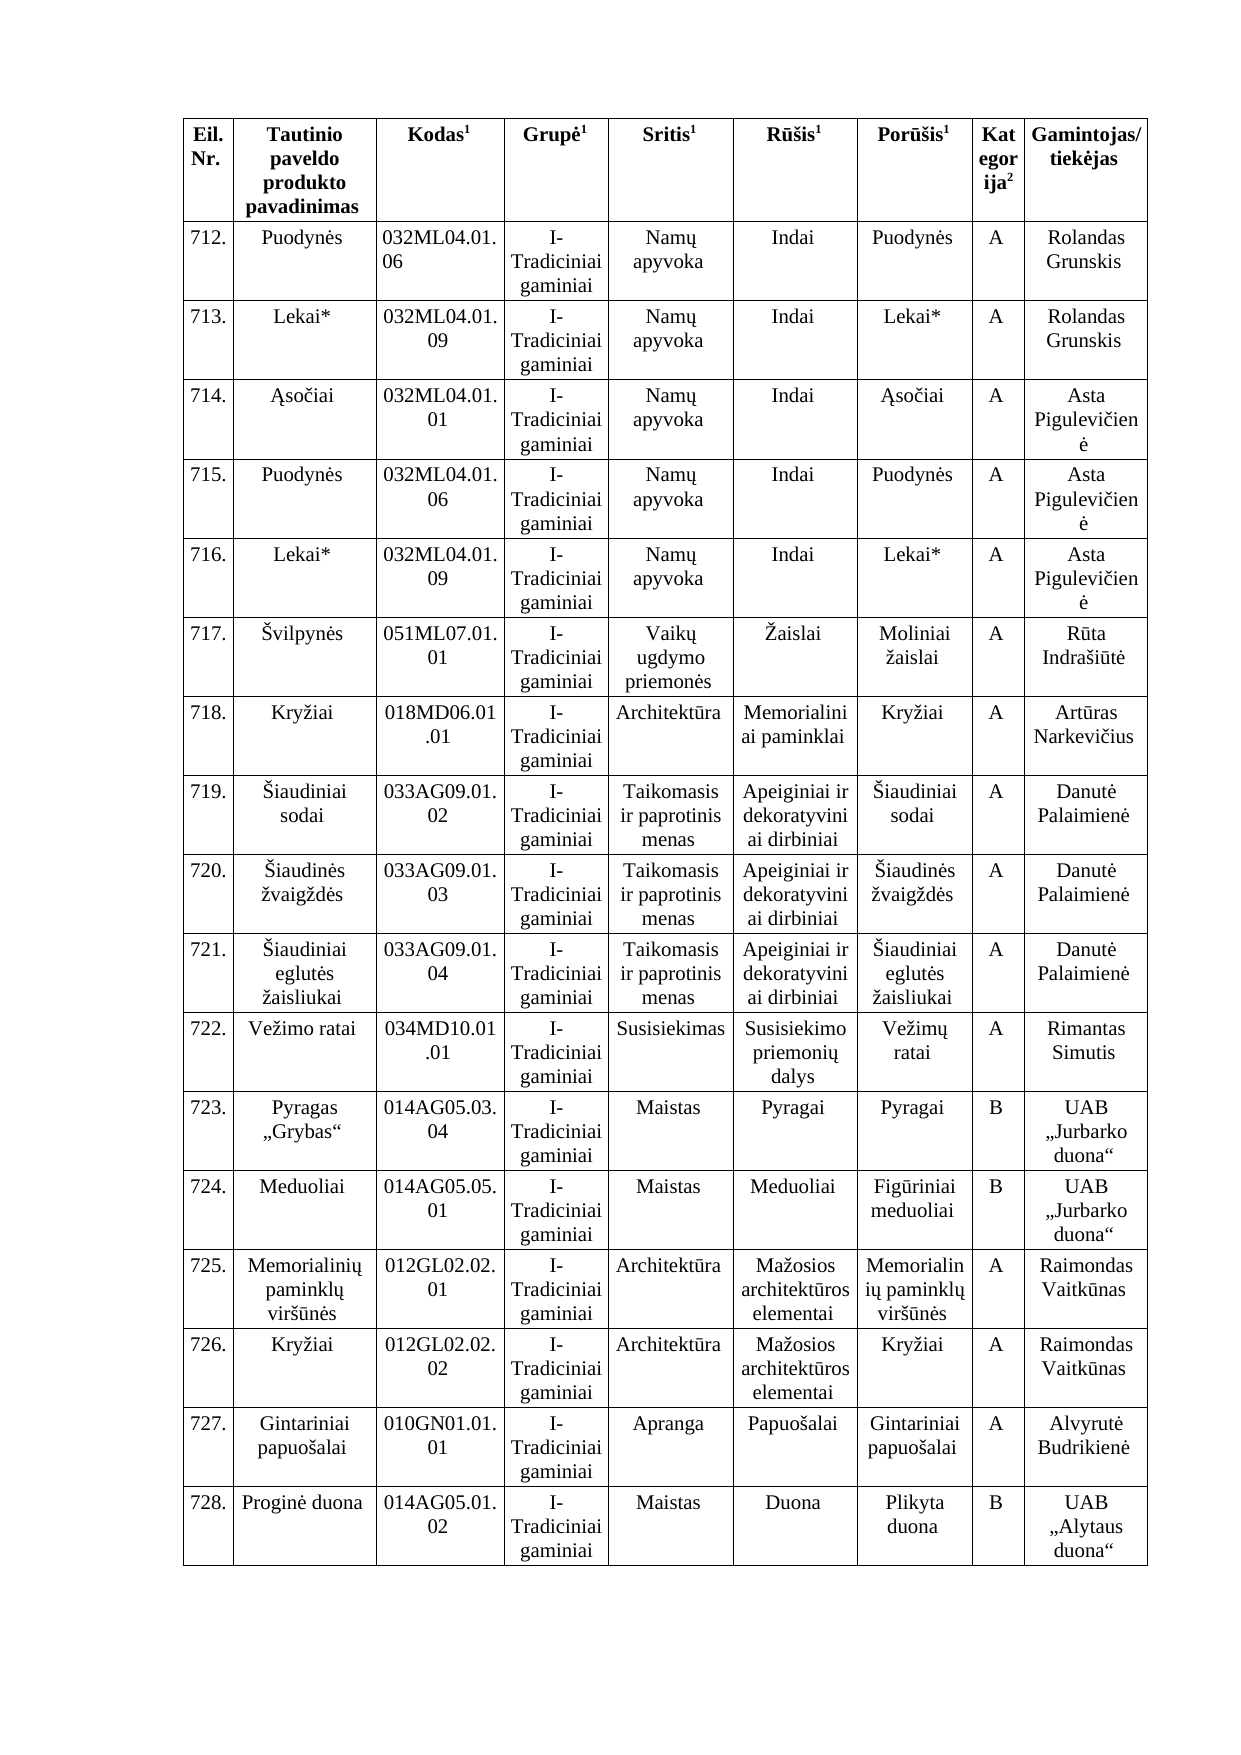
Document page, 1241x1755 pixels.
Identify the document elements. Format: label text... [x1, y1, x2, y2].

table_cell Indai [734, 222, 857, 300]
table_cell 717. [184, 618, 233, 696]
table_cell A [973, 776, 1024, 854]
table_cell 725. [184, 1250, 233, 1328]
table_cell I-Tradiciniai gaminiai [505, 1171, 608, 1249]
table_cell UAB „Jurbarko duona“ [1025, 1171, 1147, 1249]
table_header Eil. Nr. [184, 119, 233, 221]
table_cell A [973, 460, 1024, 537]
table_cell Rimantas Simutis [1025, 1013, 1147, 1091]
table_cell 032ML04.01.06 [377, 460, 504, 537]
table_cell Raimondas Vaitkūnas [1025, 1250, 1147, 1328]
table_cell Alvyrutė Budrikienė [1025, 1408, 1147, 1486]
table_cell A [973, 697, 1024, 775]
table_header Gamintojas/ tiekėjas [1025, 119, 1147, 221]
table_cell 032ML04.01.09 [377, 539, 504, 617]
table_cell 715. [184, 460, 233, 537]
table_cell A [973, 539, 1024, 617]
table_cell Plikyta duona [858, 1487, 972, 1565]
table_cell 012GL02.02.01 [377, 1250, 504, 1328]
table_cell Namų apyvoka [609, 539, 733, 617]
table_cell I-Tradiciniai gaminiai [505, 855, 608, 933]
table_cell Taikomasis ir paprotinis menas [609, 855, 733, 933]
table_cell I-Tradiciniai gaminiai [505, 618, 608, 696]
table_cell A [973, 855, 1024, 933]
table_cell Kryžiai [234, 1329, 376, 1407]
table_cell Rolandas Grunskis [1025, 301, 1147, 379]
table_cell 033AG09.01.02 [377, 776, 504, 854]
table_cell Puodynės [234, 222, 376, 300]
table_cell 033AG09.01.04 [377, 934, 504, 1012]
table_cell Memorialinių paminklų viršūnės [858, 1250, 972, 1328]
table_cell 726. [184, 1329, 233, 1407]
table_cell Architektūra [609, 1329, 733, 1407]
table_cell A [973, 222, 1024, 300]
table_cell Vaikų ugdymo priemonės [609, 618, 733, 696]
table_cell 727. [184, 1408, 233, 1486]
table_cell Apranga [609, 1408, 733, 1486]
table_cell UAB „Alytaus duona“ [1025, 1487, 1147, 1565]
table_cell 720. [184, 855, 233, 933]
table_header Tautinio paveldo produkto pavadinimas [234, 119, 376, 221]
table_cell Moliniai žaislai [858, 618, 972, 696]
table_cell UAB „Jurbarko duona“ [1025, 1092, 1147, 1170]
table_cell I-Tradiciniai gaminiai [505, 1092, 608, 1170]
table_cell 713. [184, 301, 233, 379]
table_cell Šiaudinės žvaigždės [858, 855, 972, 933]
table_cell Žaislai [734, 618, 857, 696]
table_cell Architektūra [609, 697, 733, 775]
table_cell 051ML07.01.01 [377, 618, 504, 696]
table_cell Artūras Narkevičius [1025, 697, 1147, 775]
table_cell 719. [184, 776, 233, 854]
table_cell Gintariniai papuošalai [858, 1408, 972, 1486]
table_cell Gintariniai papuošalai [234, 1408, 376, 1486]
table_cell Šiaudiniai sodai [234, 776, 376, 854]
table_cell Puodynės [234, 460, 376, 537]
table_cell Apeiginiai ir dekoratyviniai dirbiniai [734, 855, 857, 933]
table_cell Indai [734, 380, 857, 458]
table_cell I-Tradiciniai gaminiai [505, 776, 608, 854]
table_header Kodas1 [377, 119, 504, 221]
table_cell I-Tradiciniai gaminiai [505, 1013, 608, 1091]
table_cell Lekai* [234, 539, 376, 617]
table_cell Duona [734, 1487, 857, 1565]
table_cell 718. [184, 697, 233, 775]
table_cell Švilpynės [234, 618, 376, 696]
table_cell 723. [184, 1092, 233, 1170]
table_cell Ąsočiai [234, 380, 376, 458]
table_cell I-Tradiciniai gaminiai [505, 697, 608, 775]
table_cell A [973, 380, 1024, 458]
table_cell A [973, 1250, 1024, 1328]
table_cell Asta Pigulevičienė [1025, 380, 1147, 458]
table_cell 724. [184, 1171, 233, 1249]
table_cell Rūta Indrašiūtė [1025, 618, 1147, 696]
table_cell Šiaudinės žvaigždės [234, 855, 376, 933]
table_cell 010GN01.01.01 [377, 1408, 504, 1486]
table_cell Indai [734, 460, 857, 537]
table_cell Šiaudiniai sodai [858, 776, 972, 854]
table_cell A [973, 301, 1024, 379]
table_cell 721. [184, 934, 233, 1012]
table_cell Pyragai [734, 1092, 857, 1170]
table_cell Šiaudiniai eglutės žaisliukai [858, 934, 972, 1012]
table_cell 018MD06.01.01 [377, 697, 504, 775]
table_cell Indai [734, 301, 857, 379]
table_header Grupė1 [505, 119, 608, 221]
table_cell Lekai* [858, 301, 972, 379]
table_cell Vežimo ratai [234, 1013, 376, 1091]
table_cell Raimondas Vaitkūnas [1025, 1329, 1147, 1407]
table_cell Figūriniai meduoliai [858, 1171, 972, 1249]
table_cell Danutė Palaimienė [1025, 855, 1147, 933]
table_cell Papuošalai [734, 1408, 857, 1486]
table_cell 722. [184, 1013, 233, 1091]
table_cell Proginė duona [234, 1487, 376, 1565]
table_cell 012GL02.02.02 [377, 1329, 504, 1407]
table_cell Memorialiniai paminklai [734, 697, 857, 775]
table_cell Architektūra [609, 1250, 733, 1328]
table_cell 014AG05.03.04 [377, 1092, 504, 1170]
table_cell I-Tradiciniai gaminiai [505, 380, 608, 458]
table_cell Kryžiai [234, 697, 376, 775]
table_cell 716. [184, 539, 233, 617]
table_cell I-Tradiciniai gaminiai [505, 934, 608, 1012]
table_cell Maistas [609, 1487, 733, 1565]
table_cell I-Tradiciniai gaminiai [505, 539, 608, 617]
table_cell 034MD10.01.01 [377, 1013, 504, 1091]
table_cell Puodynės [858, 222, 972, 300]
table_cell Danutė Palaimienė [1025, 776, 1147, 854]
table_cell Indai [734, 539, 857, 617]
table_cell B [973, 1171, 1024, 1249]
table_cell Mažosios architektūros elementai [734, 1329, 857, 1407]
table_cell Namų apyvoka [609, 460, 733, 537]
table_cell 712. [184, 222, 233, 300]
table_header Porūšis1 [858, 119, 972, 221]
table_cell Susisiekimas [609, 1013, 733, 1091]
table_cell I-Tradiciniai gaminiai [505, 1408, 608, 1486]
table_cell A [973, 1013, 1024, 1091]
table_cell A [973, 1408, 1024, 1486]
table_header Rūšis1 [734, 119, 857, 221]
table_cell Taikomasis ir paprotinis menas [609, 776, 733, 854]
table_cell 714. [184, 380, 233, 458]
table_cell Namų apyvoka [609, 301, 733, 379]
table_cell 032ML04.01.09 [377, 301, 504, 379]
table_cell Mažosios architektūros elementai [734, 1250, 857, 1328]
table_cell Namų apyvoka [609, 380, 733, 458]
table_cell Kryžiai [858, 697, 972, 775]
table_cell 032ML04.01.01 [377, 380, 504, 458]
table_cell Apeiginiai ir dekoratyviniai dirbiniai [734, 776, 857, 854]
table_cell I-Tradiciniai gaminiai [505, 1329, 608, 1407]
table_cell Susisiekimo priemonių dalys [734, 1013, 857, 1091]
table_cell I-Tradiciniai gaminiai [505, 1250, 608, 1328]
table_cell Meduoliai [734, 1171, 857, 1249]
table_cell 033AG09.01.03 [377, 855, 504, 933]
table_cell B [973, 1487, 1024, 1565]
table_cell 014AG05.05.01 [377, 1171, 504, 1249]
table_cell Ąsočiai [858, 380, 972, 458]
table_cell Asta Pigulevičienė [1025, 460, 1147, 537]
table_cell I-Tradiciniai gaminiai [505, 1487, 608, 1565]
table_cell Namų apyvoka [609, 222, 733, 300]
table_cell Kryžiai [858, 1329, 972, 1407]
table_cell Pyragas „Grybas“ [234, 1092, 376, 1170]
table_cell Šiaudiniai eglutės žaisliukai [234, 934, 376, 1012]
table_cell I-Tradiciniai gaminiai [505, 222, 608, 300]
table_cell Rolandas Grunskis [1025, 222, 1147, 300]
table_cell I-Tradiciniai gaminiai [505, 460, 608, 537]
table_cell 014AG05.01.02 [377, 1487, 504, 1565]
table_cell Meduoliai [234, 1171, 376, 1249]
table_cell Asta Pigulevičienė [1025, 539, 1147, 617]
table_cell Maistas [609, 1092, 733, 1170]
table_cell Vežimų ratai [858, 1013, 972, 1091]
table_cell I-Tradiciniai gaminiai [505, 301, 608, 379]
table_header Kategorija2 [973, 119, 1024, 221]
table_header Sritis1 [609, 119, 733, 221]
table_cell 032ML04.01.06 [377, 222, 504, 300]
table_cell Apeiginiai ir dekoratyviniai dirbiniai [734, 934, 857, 1012]
table_cell A [973, 618, 1024, 696]
table_cell Lekai* [234, 301, 376, 379]
table_cell Puodynės [858, 460, 972, 537]
table_cell Taikomasis ir paprotinis menas [609, 934, 733, 1012]
table_cell Pyragai [858, 1092, 972, 1170]
table_cell B [973, 1092, 1024, 1170]
table_cell A [973, 934, 1024, 1012]
table_cell Danutė Palaimienė [1025, 934, 1147, 1012]
table_cell 728. [184, 1487, 233, 1565]
table_cell Maistas [609, 1171, 733, 1249]
table_cell A [973, 1329, 1024, 1407]
table_cell Memorialinių paminklų viršūnės [234, 1250, 376, 1328]
table_cell Lekai* [858, 539, 972, 617]
